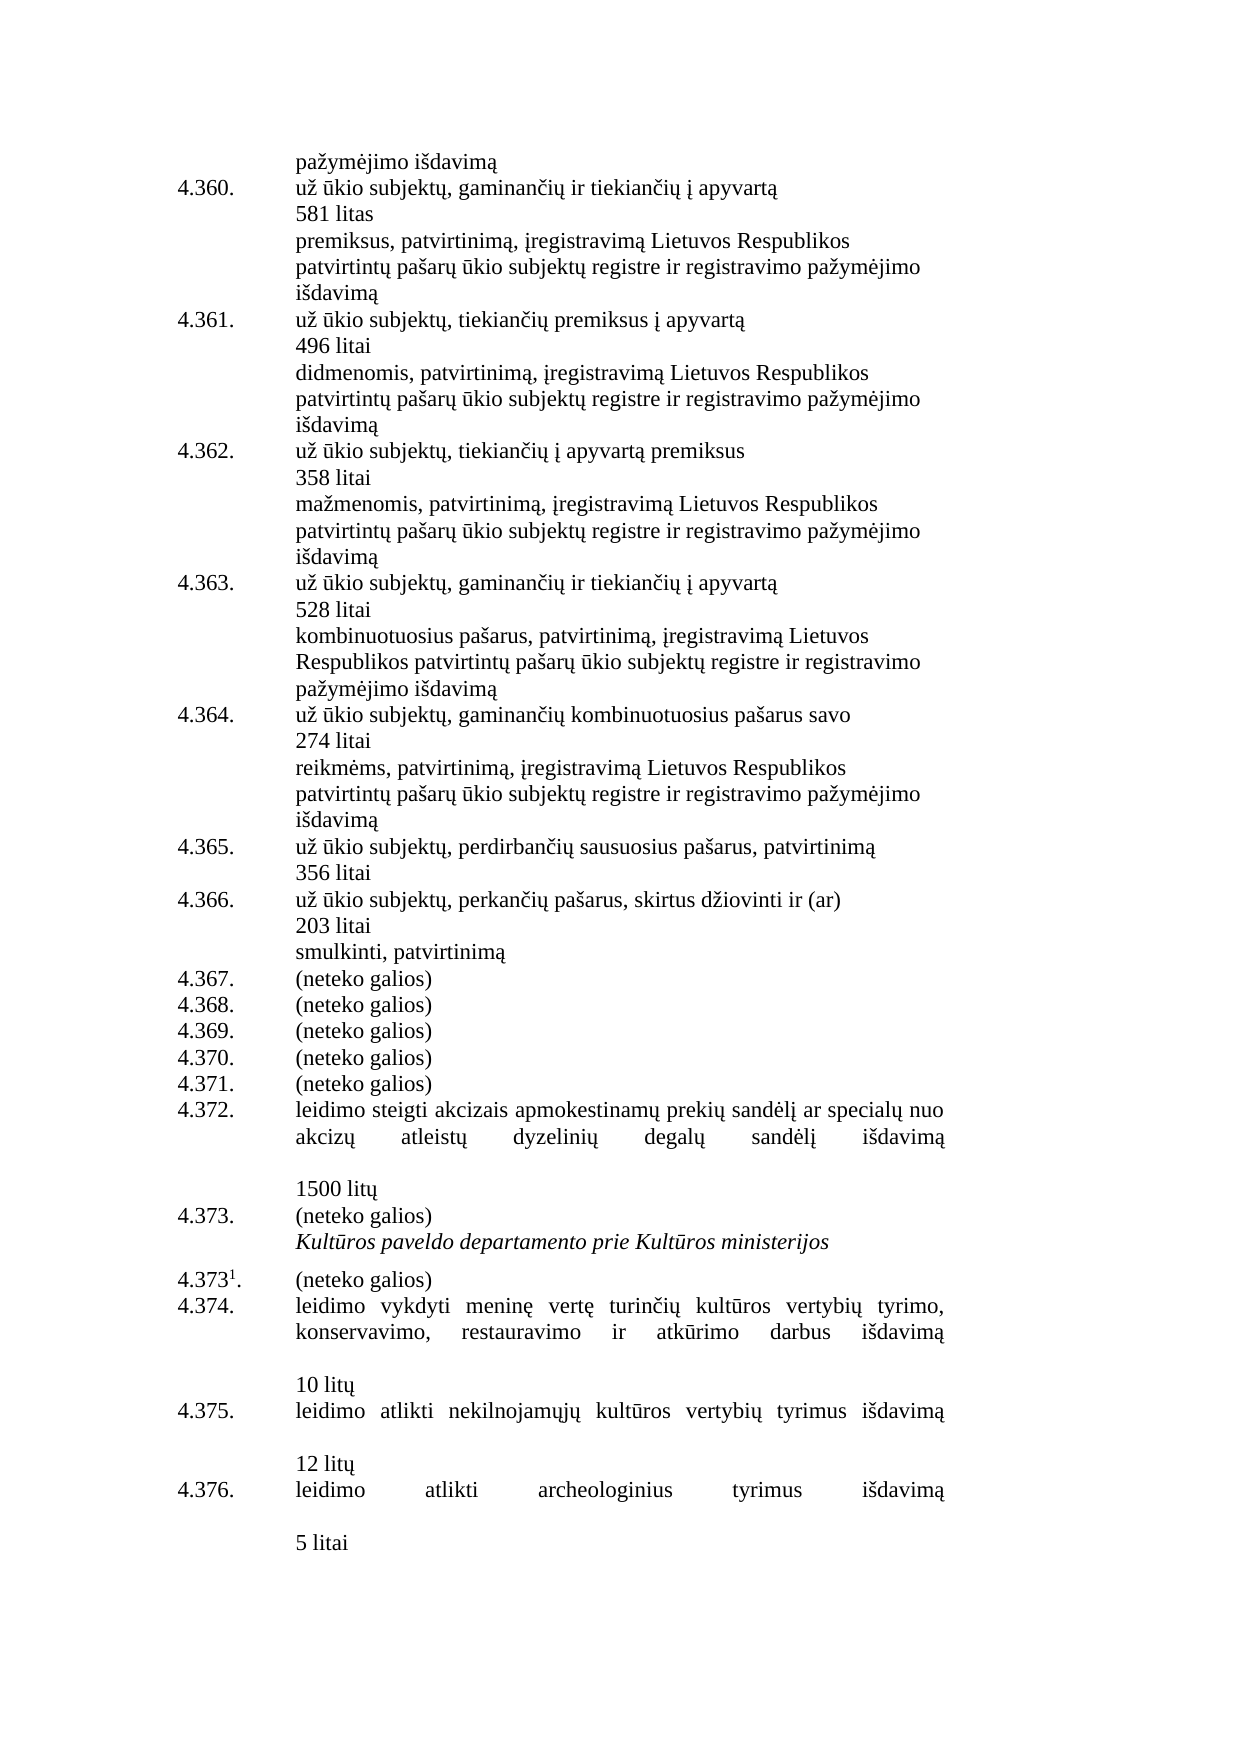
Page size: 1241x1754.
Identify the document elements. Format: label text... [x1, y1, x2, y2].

text išdavimą [177, 543, 945, 569]
text 4.374. leidimo vykdyti meninę vertę turinčių kultūros vertybių tyrimo, konservavimo, restauravimo ir atkūrimo darbus išdavimą 10 litų [177, 1292, 945, 1397]
text 4.373. (neteko galios) [177, 1202, 945, 1228]
text 4.371. (neteko galios) [177, 1070, 945, 1096]
text išdavimą [177, 279, 945, 306]
text 4.364. už ūkio subjektų, gaminančių kombinuotuosius pašarus savo 274 litai [177, 701, 945, 754]
text mažmenomis, patvirtinimą, įregistravimą Lietuvos Respublikos [177, 490, 945, 517]
text Kultūros paveldo departamento prie Kultūros ministerijos [177, 1228, 945, 1254]
text patvirtintų pašarų ūkio subjektų registre ir registravimo pažymėjimo [177, 253, 945, 279]
text smulkinti, patvirtinimą [177, 938, 945, 965]
text 4.369. (neteko galios) [177, 1017, 945, 1044]
text 4.368. (neteko galios) [177, 991, 945, 1017]
text 4.367. (neteko galios) [177, 965, 945, 991]
text premiksus, patvirtinimą, įregistravimą Lietuvos Respublikos [177, 227, 945, 253]
text 4.362. už ūkio subjektų, tiekiančių į apyvartą premiksus 358 litai [177, 438, 945, 490]
text pažymėjimo išdavimą [177, 675, 945, 701]
text 4.376. leidimo atlikti archeologinius tyrimus išdavimą 5 litai [177, 1477, 945, 1556]
text 4.365. už ūkio subjektų, perdirbančių sausuosius pašarus, patvirtinimą 356 litai [177, 833, 945, 886]
text 4.363. už ūkio subjektų, gaminančių ir tiekiančių į apyvartą 528 litai [177, 569, 945, 622]
text išdavimą [177, 411, 945, 438]
text 4.360. už ūkio subjektų, gaminančių ir tiekiančių į apyvartą 581 litas [177, 174, 945, 227]
text 4.361. už ūkio subjektų, tiekiančių premiksus į apyvartą 496 litai [177, 306, 945, 358]
text patvirtintų pašarų ūkio subjektų registre ir registravimo pažymėjimo [177, 780, 945, 807]
text pažymėjimo išdavimą [252, 148, 945, 174]
text 4.375. leidimo atlikti nekilnojamųjų kultūros vertybių tyrimus išdavimą 12 litų [177, 1397, 945, 1477]
text 4.370. (neteko galios) [177, 1044, 945, 1070]
text Respublikos patvirtintų pašarų ūkio subjektų registre ir registravimo [177, 648, 945, 675]
text 4.3731. (neteko galios) [177, 1254, 1122, 1292]
text 4.372. leidimo steigti akcizais apmokestinamų prekių sandėlį ar specialų nuo akcizų atleistų dyzelinių degalų sandėlį išdavimą 1500 litų [177, 1096, 945, 1202]
text 4.366. už ūkio subjektų, perkančių pašarus, skirtus džiovinti ir (ar) 203 litai [177, 886, 945, 938]
text patvirtintų pašarų ūkio subjektų registre ir registravimo pažymėjimo [177, 517, 945, 543]
text kombinuotuosius pašarus, patvirtinimą, įregistravimą Lietuvos [177, 622, 945, 648]
text didmenomis, patvirtinimą, įregistravimą Lietuvos Respublikos [177, 358, 945, 385]
text išdavimą [177, 807, 945, 833]
text reikmėms, patvirtinimą, įregistravimą Lietuvos Respublikos [177, 754, 945, 780]
text patvirtintų pašarų ūkio subjektų registre ir registravimo pažymėjimo [177, 385, 945, 411]
